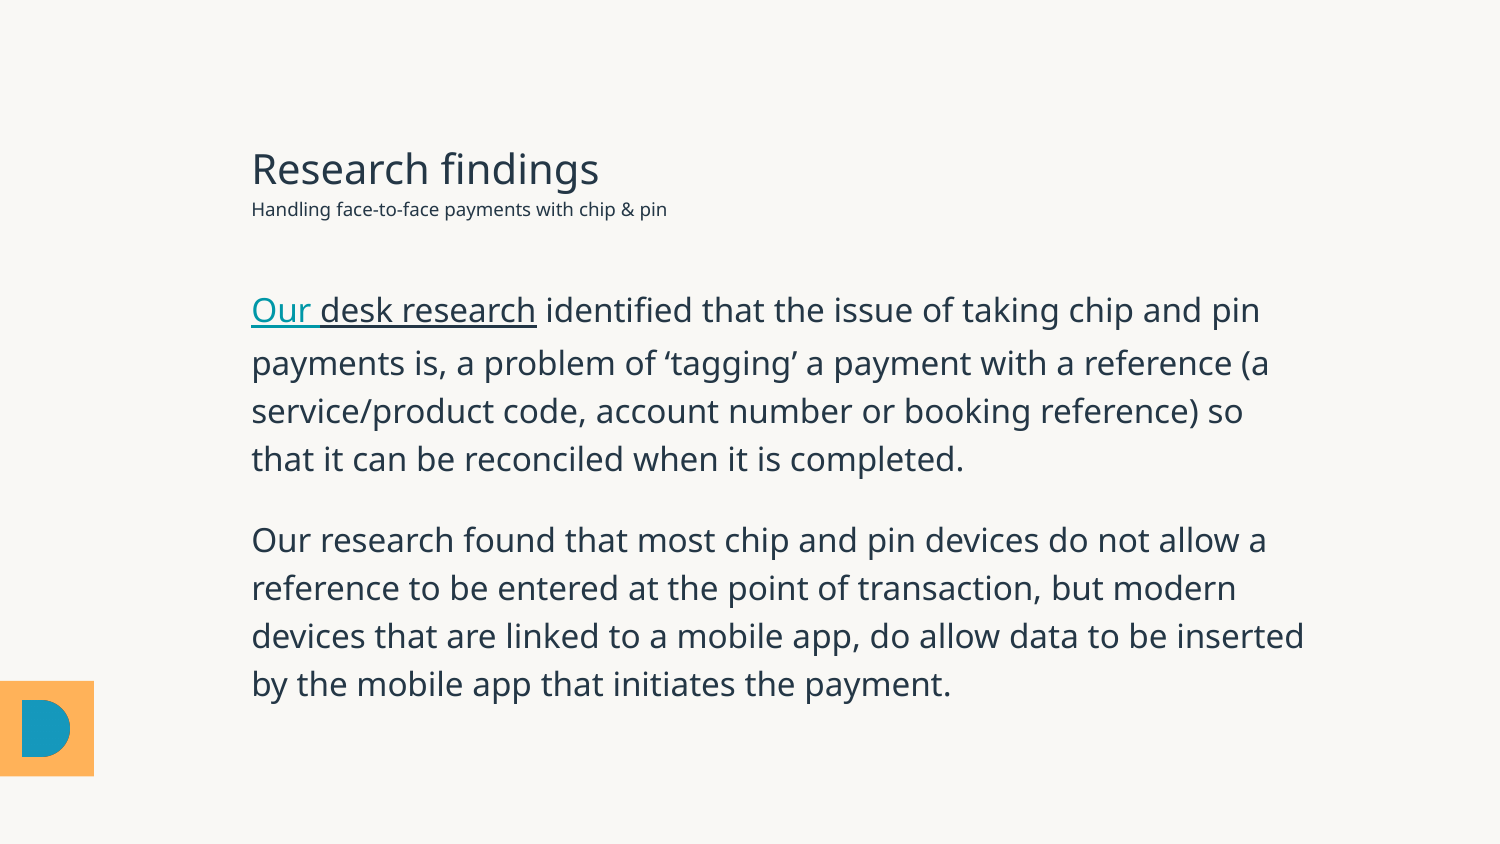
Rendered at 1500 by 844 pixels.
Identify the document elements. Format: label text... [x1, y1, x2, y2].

title Research findings Handling face-to-face payments with chip & pin [236, 118, 1329, 238]
list Our desk research identified that the issue of taking chip and pin payments is, a problem of ‘tagging’ a payment with a reference (a service/product code, account number or booking reference) so that it can be reconciled when it is completed. Our research found that most chip and pin devices do not allow a reference to be entered at the point of transaction, but modern devices that are linked to a mobile app, do allow data to be inserted by the mobile app that initiates the payment. [236, 265, 1329, 681]
picture [22, 700, 70, 757]
